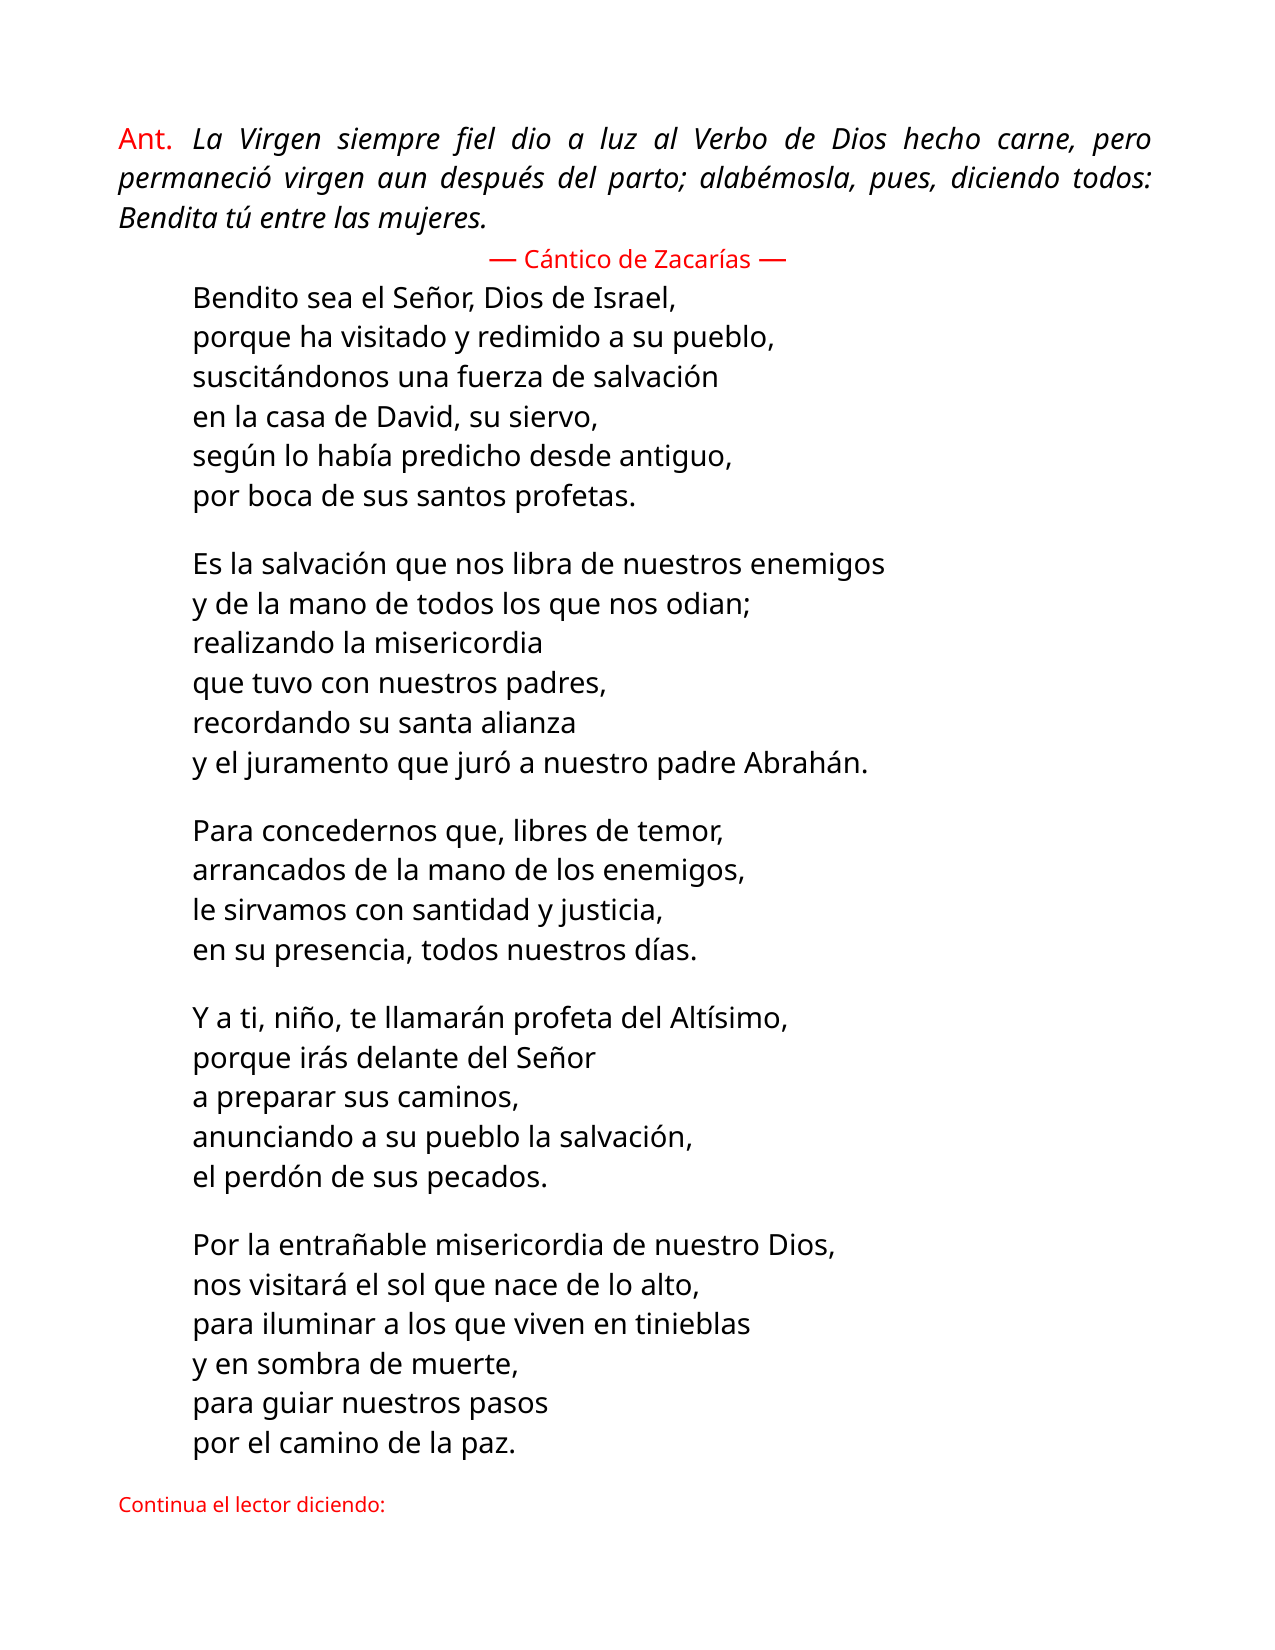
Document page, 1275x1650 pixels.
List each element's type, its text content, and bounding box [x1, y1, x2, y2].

text nos visitará el sol que nace de lo alto, [118, 1264, 1157, 1303]
text y de la mano de todos los que nos odian; [118, 583, 1157, 623]
text por boca de sus santos profetas. [118, 475, 1157, 515]
text a preparar sus caminos, [118, 1077, 1157, 1116]
text realizando la misericordia [118, 623, 1157, 662]
text en su presencia, todos nuestros días. [118, 929, 1157, 969]
text Es la salvación que nos libra de nuestros enemigos [118, 543, 1157, 583]
text y en sombra de muerte, [118, 1343, 1157, 1383]
text Bendito sea el Señor, Dios de Israel, [118, 277, 1157, 317]
text en la casa de David, su siervo, [118, 396, 1157, 436]
text recordando su santa alianza [118, 702, 1157, 742]
text el perdón de sus pecados. [118, 1156, 1157, 1196]
text anunciando a su pueblo la salvación, [118, 1116, 1157, 1156]
text — Cántico de Zacarías — [118, 237, 1157, 277]
text para iluminar a los que viven en tinieblas [118, 1303, 1157, 1343]
text porque irás delante del Señor [118, 1037, 1157, 1077]
text arrancados de la mano de los enemigos, [118, 850, 1157, 889]
text que tuvo con nuestros padres, [118, 662, 1157, 702]
text Por la entrañable misericordia de nuestro Dios, [118, 1224, 1157, 1264]
text Y a ti, niño, te llamarán profeta del Altísimo, [118, 997, 1157, 1037]
text le sirvamos con santidad y justicia, [118, 889, 1157, 929]
text para guiar nuestros pasos [118, 1383, 1157, 1422]
text suscitándonos una fuerza de salvación [118, 356, 1157, 396]
text Continua el lector diciendo: [118, 1491, 1157, 1519]
text Ant. La Virgen siempre fiel dio a luz al Verbo de Dios hecho carne, pero permaneció virgen aun después del parto; alabémosla, pues, diciendo todos: Bendita tú entre las mujeres. [118, 118, 1157, 237]
text según lo había predicho desde antiguo, [118, 436, 1157, 475]
text Para concedernos que, libres de temor, [118, 810, 1157, 850]
text por el camino de la paz. [118, 1422, 1157, 1462]
text porque ha visitado y redimido a su pueblo, [118, 317, 1157, 356]
text y el juramento que juró a nuestro padre Abrahán. [118, 742, 1157, 782]
